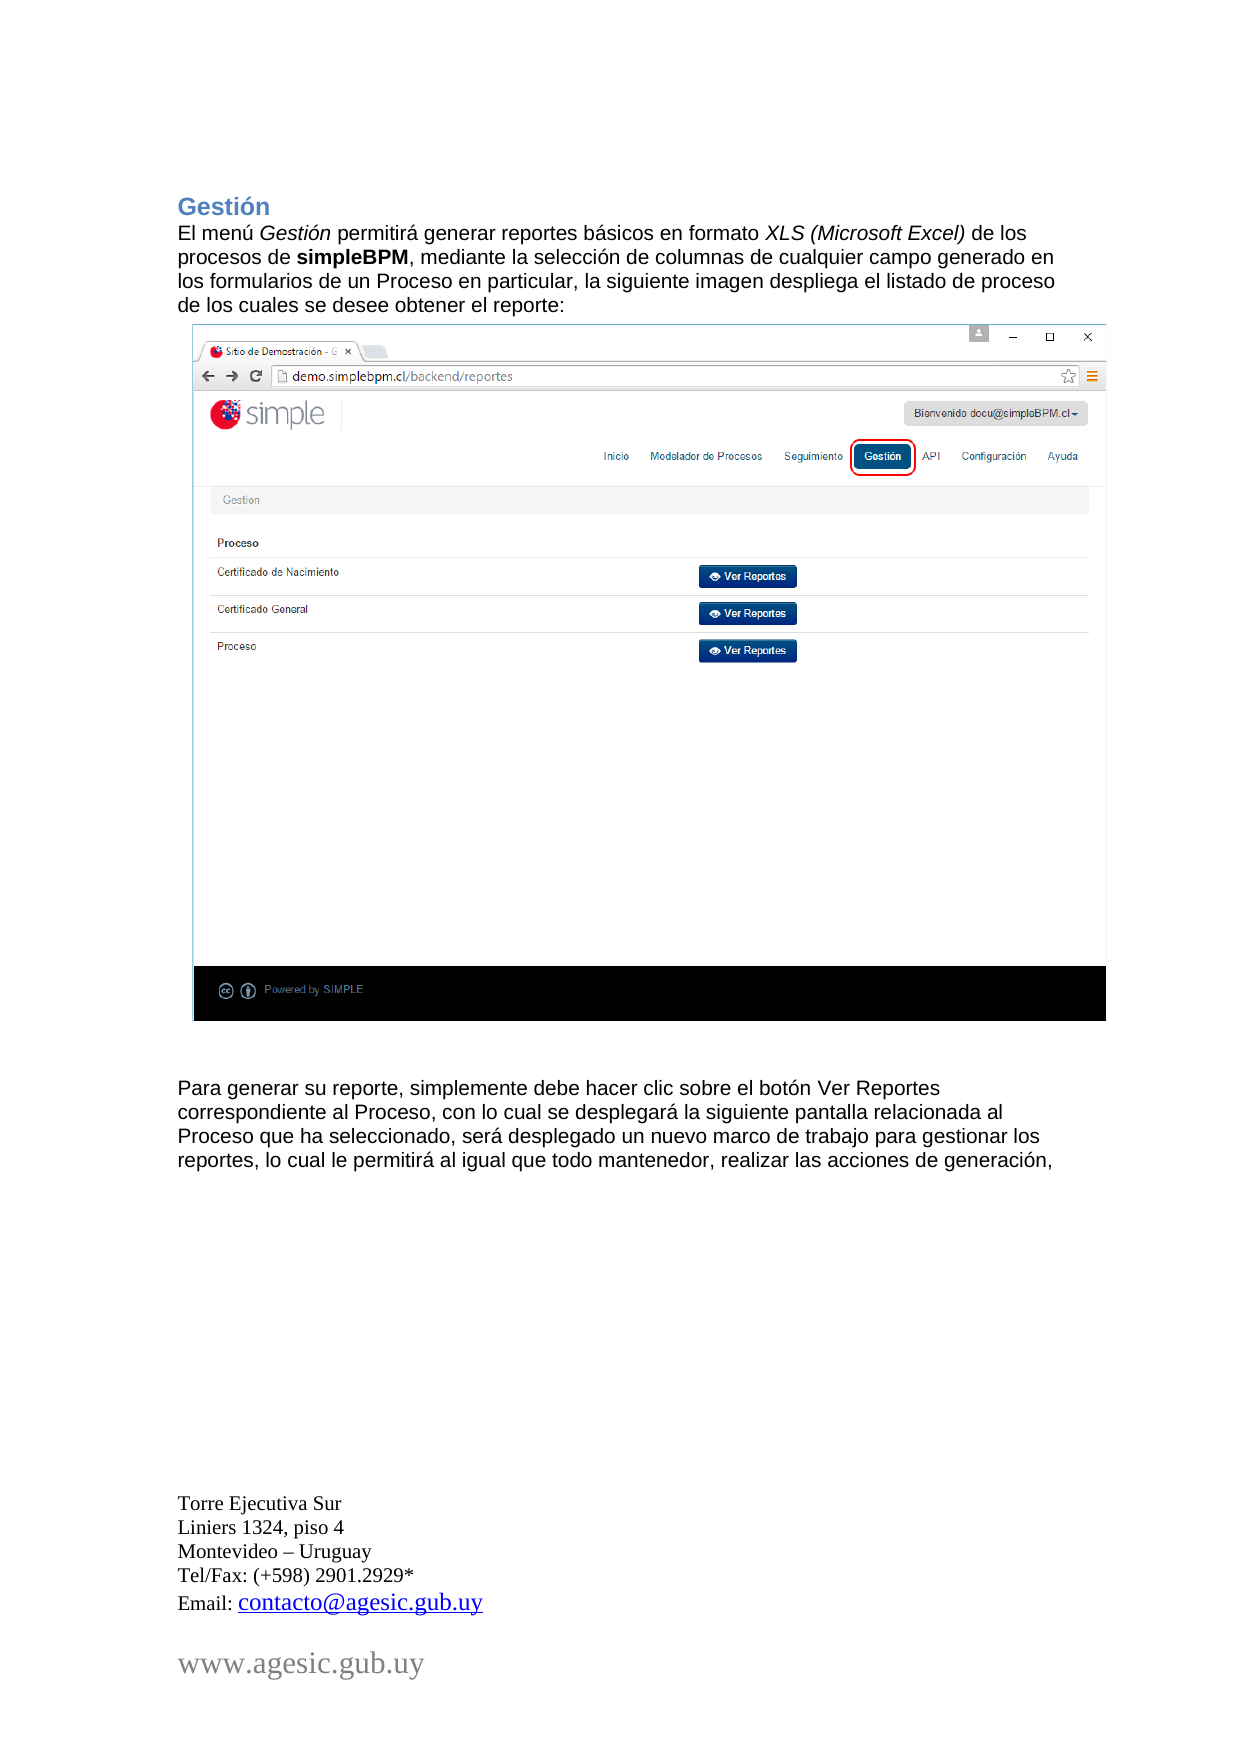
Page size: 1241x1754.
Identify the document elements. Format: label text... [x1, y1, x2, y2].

picture [192, 324, 1107, 1021]
text Para generar su reporte, simplemente debe hacer clic sobre el botón Ver Reportes correspondiente al Proceso, con lo cual se desplegará la siguiente pantalla relacionada al Proceso que ha seleccionado, será desplegado un nuevo marco de trabajo para gestionar los reportes, lo cual le permitirá al igual que todo mantenedor, realizar las acciones de generación, [177, 1076, 1063, 1172]
subtitle Gestión [177, 192, 1063, 221]
text El menú Gestión permitirá generar reportes básicos en formato XLS (Microsoft Excel) de los procesos de simpleBPM, mediante la selección de columnas de cualquier campo generado en los formularios de un Proceso en particular, la siguiente imagen despliega el listado de proceso de los cuales se desee obtener el reporte: [177, 221, 1063, 317]
